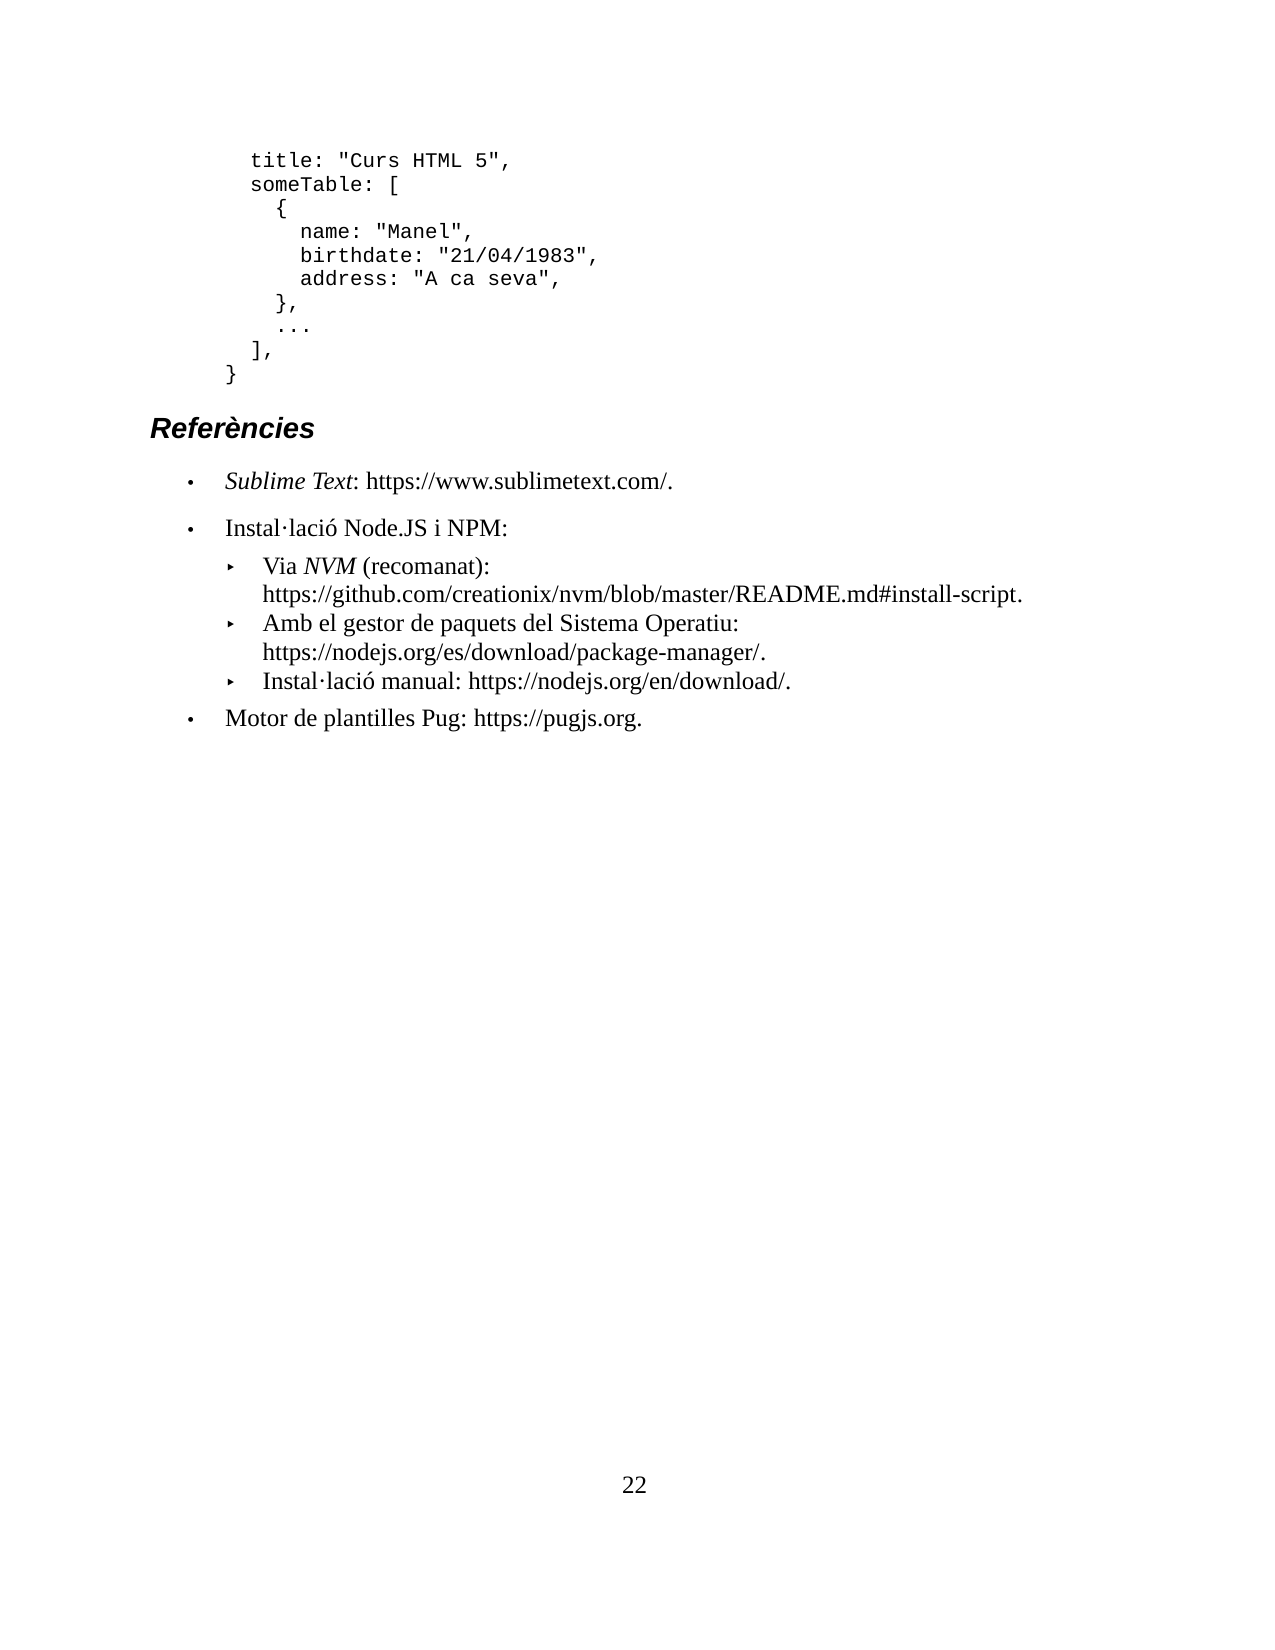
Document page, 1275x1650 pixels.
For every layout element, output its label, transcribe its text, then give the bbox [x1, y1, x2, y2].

subtitle Referències [150, 411, 1125, 445]
text address: "A ca seva", [225, 268, 1125, 292]
text title: "Curs HTML 5", [225, 150, 1125, 174]
text ], [225, 339, 1125, 363]
text }, [225, 292, 1125, 316]
list Instal·lació manual: https://nodejs.org/en/download/. [225, 666, 1125, 694]
text birthdate: "21/04/1983", [225, 244, 1125, 268]
text } [225, 363, 1125, 386]
text ... [225, 316, 1125, 339]
list Sublime Text: https://www.sublimetext.com/. [187, 466, 1125, 495]
text name: "Manel", [225, 221, 1125, 244]
list Via NVM (recomanat): https://github.com/creationix/nvm/blob/master/README.md#install-script. [225, 551, 1125, 608]
list Motor de plantilles Pug: https://pugjs.org. [187, 703, 1125, 732]
list Amb el gestor de paquets del Sistema Operatiu: https://nodejs.org/es/download/package-manager/. [225, 608, 1125, 666]
text someTable: [ [225, 174, 1125, 197]
text { [225, 197, 1125, 221]
list Instal·lació Node.JS i NPM: [187, 513, 1125, 542]
